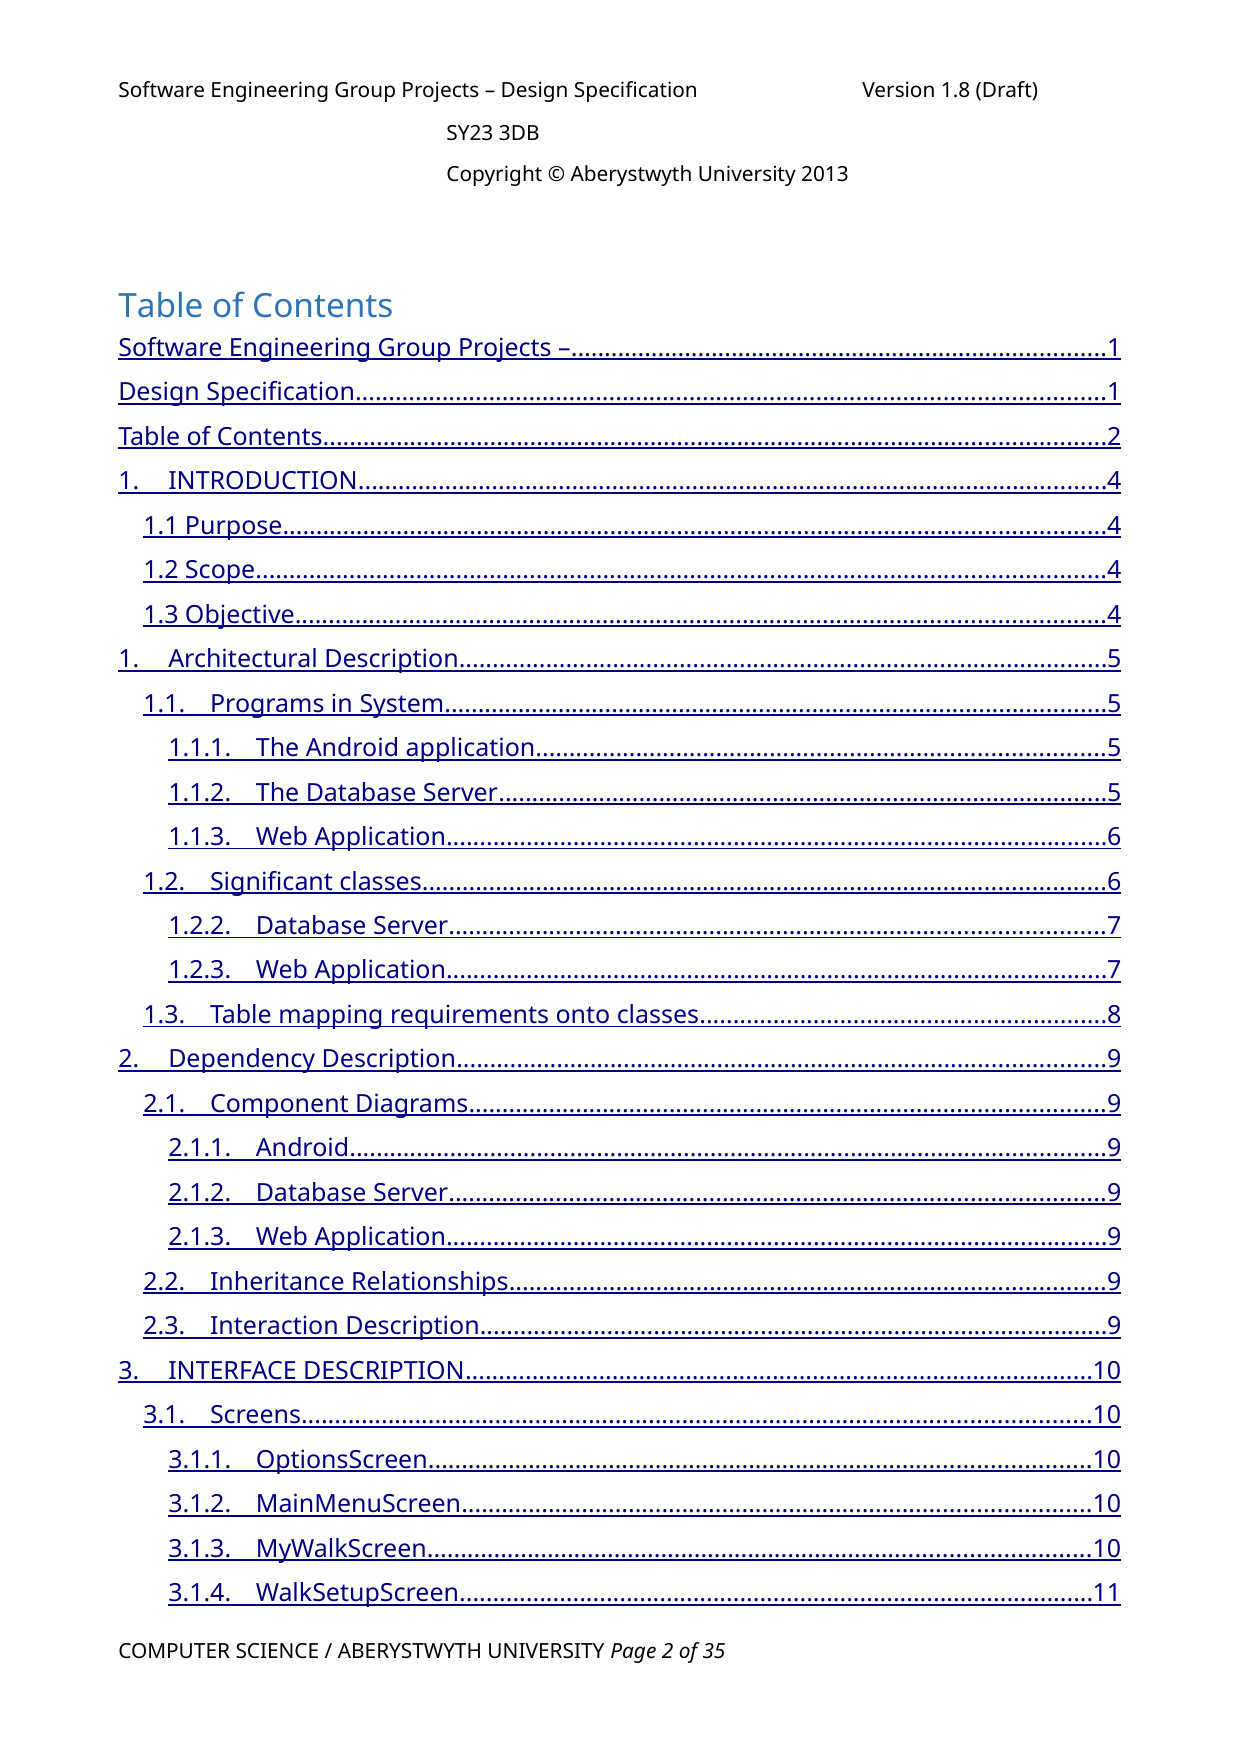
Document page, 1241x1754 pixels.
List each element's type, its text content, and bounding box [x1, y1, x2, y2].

text 2.1.3. Web Application 9 [168, 1219, 1122, 1253]
text Table of Contents 2 [118, 418, 1122, 452]
text SY23 3DB [118, 118, 1122, 147]
text 1.3 Objective 4 [143, 596, 1122, 630]
text 1.1 Purpose 4 [143, 507, 1122, 541]
text 2.1. Component Diagrams 9 [143, 1086, 1122, 1120]
text 3.1.1. OptionsScreen 10 [168, 1441, 1122, 1476]
text 3.1.3. MyWalkScreen 10 [168, 1530, 1122, 1564]
text 2.2. Inheritance Relationships 9 [143, 1263, 1122, 1298]
text 3.1.2. MainMenuScreen 10 [168, 1486, 1122, 1520]
text 1.2.2. Database Server 7 [168, 908, 1122, 942]
text 1.1.1. The Android application 5 [168, 730, 1122, 764]
text 1.2 Scope 4 [143, 552, 1122, 586]
text 2. Dependency Description 9 [118, 1041, 1122, 1075]
text 1.1.2. The Database Server 5 [168, 774, 1122, 808]
text 1.2. Significant classes 6 [143, 863, 1122, 897]
text 3. INTERFACE DESCRIPTION 10 [118, 1352, 1122, 1387]
text 2.3. Interaction Description 9 [143, 1308, 1122, 1342]
text 1.1.3. Web Application 6 [168, 819, 1122, 853]
text 2.1.2. Database Server 9 [168, 1174, 1122, 1209]
text Copyright © Aberystwyth University 2013 [118, 159, 1122, 187]
text Software Engineering Group Projects – 1 [118, 329, 1122, 363]
text 1. INTRODUCTION 4 [118, 463, 1122, 497]
text 3.1. Screens 10 [143, 1397, 1122, 1431]
text 1.3. Table mapping requirements onto classes 8 [143, 997, 1122, 1031]
text 3.1.4. WalkSetupScreen 11 [168, 1575, 1122, 1609]
text 2.1.1. Android 9 [168, 1130, 1122, 1164]
subtitle Table of Contents [118, 282, 1122, 327]
text 1.2.3. Web Application 7 [168, 952, 1122, 986]
text 1. Architectural Description 5 [118, 641, 1122, 675]
text 1.1. Programs in System 5 [143, 685, 1122, 719]
text Design Specification 1 [118, 374, 1122, 408]
